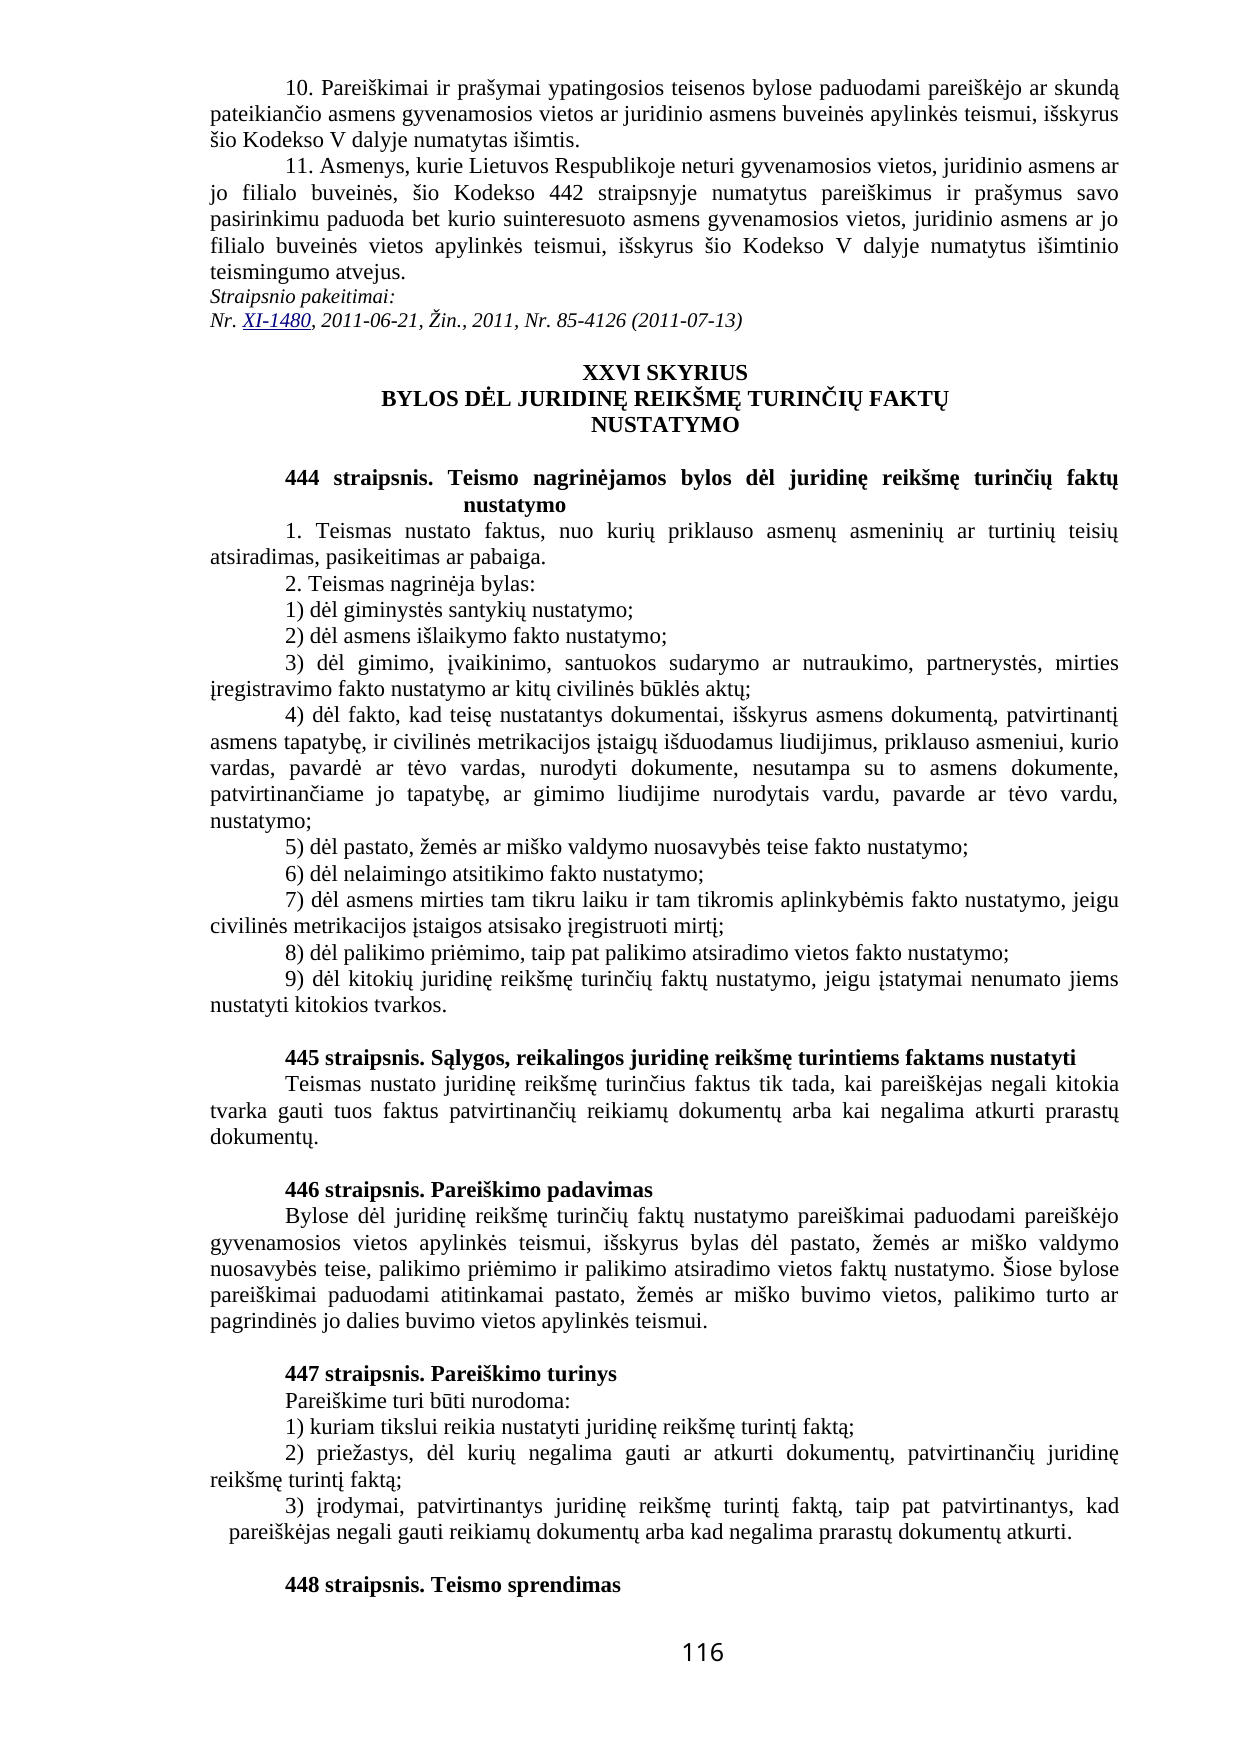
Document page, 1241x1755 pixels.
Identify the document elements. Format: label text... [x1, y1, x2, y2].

text 4) dėl fakto, kad teisę nustatantys dokumentai, išskyrus asmens dokumentą, patvirtinantį asmens tapatybę, ir civilinės metrikacijos įstaigų išduodamus liudijimus, priklauso asmeniui, kurio vardas, pavardė ar tėvo vardas, nurodyti dokumente, nesutampa su to asmens dokumente, patvirtinančiame jo tapatybę, ar gimimo liudijime nurodytais vardu, pavarde ar tėvo vardu, nustatymo; [210, 701, 1120, 833]
text Straipsnio pakeitimai: [210, 284, 1120, 308]
subtitle XXVI skyrius [210, 359, 1120, 385]
text Teismas nustato juridinę reikšmę turinčius faktus tik tada, kai pareiškėjas negali kitokia tvarka gauti tuos faktus patvirtinančių reikiamų dokumentų arba kai negalima atkurti prarastų dokumentų. [210, 1070, 1120, 1149]
text 445 straipsnis. Sąlygos, reikalingos juridinę reikšmę turintiems faktams nustatyti [285, 1044, 1120, 1070]
text Pareiškime turi būti nurodoma: [210, 1387, 1120, 1413]
subtitle nustatymO [210, 412, 1120, 438]
text 448 straipsnis. Teismo sprendimas [210, 1571, 1120, 1597]
text 446 straipsnis. Pareiškimo padavimas [210, 1176, 1120, 1202]
text 444 straipsnis. Teismo nagrinėjamos bylos dėl juridinę reikšmę turinčių faktų nustatymo [285, 464, 1120, 517]
text 3) įrodymai, patvirtinantys juridinę reikšmę turintį faktą, taip pat patvirtinantys, kad pareiškėjas negali gauti reikiamų dokumentų arba kad negalima prarastų dokumentų atkurti. [229, 1492, 1120, 1545]
text 3) dėl gimimo, įvaikinimo, santuokos sudarymo ar nutraukimo, partnerystės, mirties įregistravimo fakto nustatymo ar kitų civilinės būklės aktų; [210, 649, 1120, 701]
text 2) priežastys, dėl kurių negalima gauti ar atkurti dokumentų, patvirtinančių juridinę reikšmę turintį faktą; [210, 1439, 1120, 1492]
text 11. Asmenys, kurie Lietuvos Respublikoje neturi gyvenamosios vietos, juridinio asmens ar jo filialo buveinės, šio Kodekso 442 straipsnyje numatytus pareiškimus ir prašymus savo pasirinkimu paduoda bet kurio suinteresuoto asmens gyvenamosios vietos, juridinio asmens ar jo filialo buveinės vietos apylinkės teismui, išskyrus šio Kodekso V dalyje numatytus išimtinio teismingumo atvejus. [210, 153, 1120, 284]
text 447 straipsnis. Pareiškimo turinys [210, 1360, 1120, 1387]
text 9) dėl kitokių juridinę reikšmę turinčių faktų nustatymo, jeigu įstatymai nenumato jiems nustatyti kitokios tvarkos. [210, 965, 1120, 1018]
text 6) dėl nelaimingo atsitikimo fakto nustatymo; [210, 859, 1120, 886]
text 5) dėl pastato, žemės ar miško valdymo nuosavybės teise fakto nustatymo; [210, 833, 1120, 859]
text 1) kuriam tikslui reikia nustatyti juridinę reikšmę turintį faktą; [210, 1413, 1120, 1439]
text Bylose dėl juridinę reikšmę turinčių faktų nustatymo pareiškimai paduodami pareiškėjo gyvenamosios vietos apylinkės teismui, išskyrus bylas dėl pastato, žemės ar miško valdymo nuosavybės teise, palikimo priėmimo ir palikimo atsiradimo vietos faktų nustatymo. Šiose bylose pareiškimai paduodami atitinkamai pastato, žemės ar miško buvimo vietos, palikimo turto ar pagrindinės jo dalies buvimo vietos apylinkės teismui. [210, 1202, 1120, 1334]
text 7) dėl asmens mirties tam tikru laiku ir tam tikromis aplinkybėmis fakto nustatymo, jeigu civilinės metrikacijos įstaigos atsisako įregistruoti mirtį; [210, 886, 1120, 939]
text 10. Pareiškimai ir prašymai ypatingosios teisenos bylose paduodami pareiškėjo ar skundą pateikiančio asmens gyvenamosios vietos ar juridinio asmens buveinės apylinkės teismui, išskyrus šio Kodekso V dalyje numatytas išimtis. [210, 73, 1120, 153]
text 2) dėl asmens išlaikymo fakto nustatymo; [210, 622, 1120, 649]
text 2. Teismas nagrinėja bylas: [210, 570, 1120, 596]
text 8) dėl palikimo priėmimo, taip pat palikimo atsiradimo vietos fakto nustatymo; [210, 939, 1120, 965]
subtitle BYLOS DĖL juridinę reikšmę turinčių faktų [210, 385, 1120, 412]
text Nr. XI-1480, 2011-06-21, Žin., 2011, Nr. 85-4126 (2011-07-13) [210, 308, 1120, 332]
text 1. Teismas nustato faktus, nuo kurių priklauso asmenų asmeninių ar turtinių teisių atsiradimas, pasikeitimas ar pabaiga. [210, 517, 1120, 570]
text 1) dėl giminystės santykių nustatymo; [210, 596, 1120, 622]
